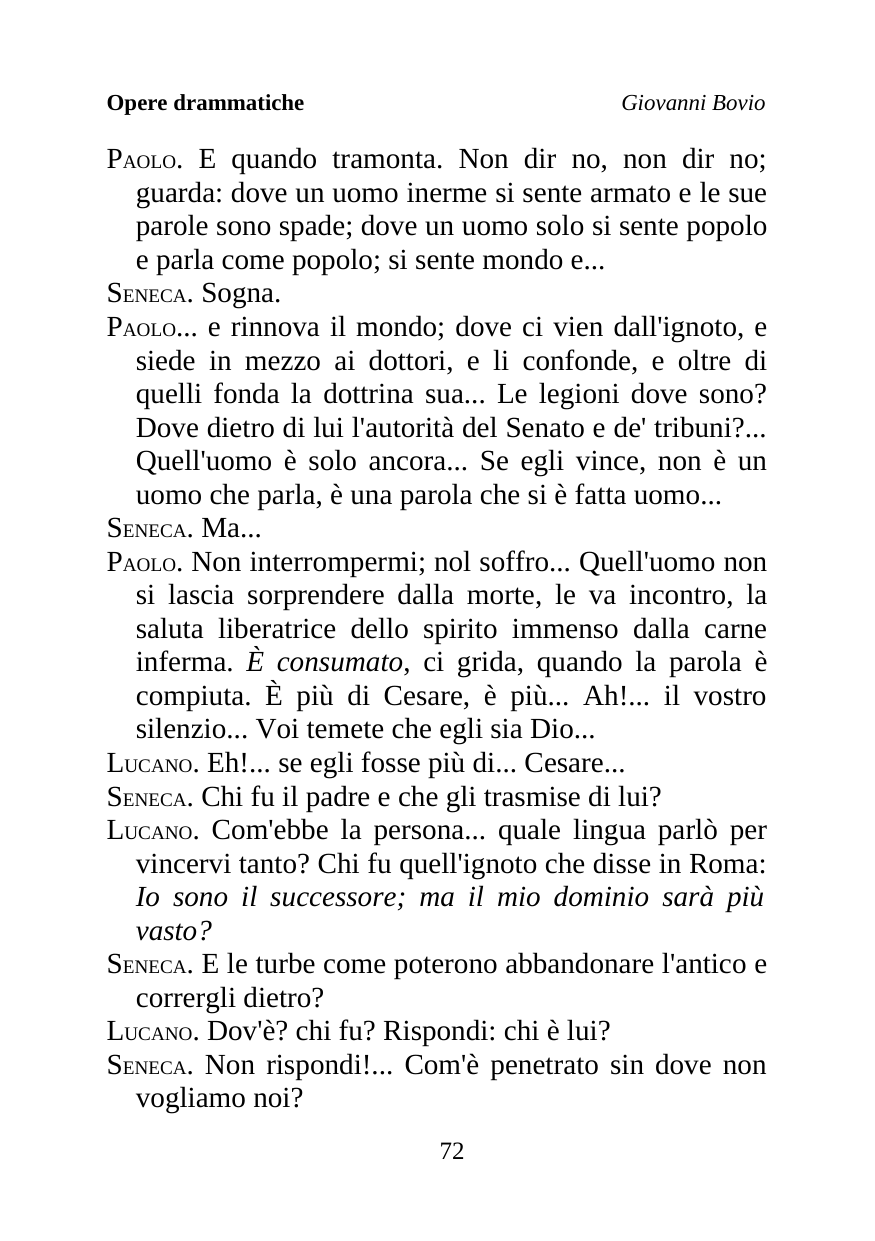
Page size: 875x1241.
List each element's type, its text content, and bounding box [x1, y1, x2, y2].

text Seneca. Non rispondi!... Com'è penetrato sin dove non vogliamo noi? [106, 1047, 768, 1114]
text Lucano. Eh!... se egli fosse più di... Cesare... [106, 745, 768, 779]
text Seneca. Ma... [106, 510, 768, 544]
text Lucano. Com'ebbe la persona... quale lingua parlò per vincervi tanto? Chi fu quell'ignoto che disse in Roma: Io sono il successore; ma il mio dominio sarà più vasto? [106, 812, 768, 946]
text Lucano. Dov'è? chi fu? Rispondi: chi è lui? [106, 1013, 768, 1047]
text Seneca. E le turbe come poterono abbandonare l'antico e corrergli dietro? [106, 946, 768, 1013]
text Seneca. Sogna. [106, 276, 768, 309]
text Paolo... e rinnova il mondo; dove ci vien dall'ignoto, e siede in mezzo ai dottori, e li confonde, e oltre di quelli fonda la dottrina sua... Le legioni dove sono? Dove dietro di lui l'autorità del Senato e de' tribuni?... Quell'uomo è solo ancora... Se egli vince, non è un uomo che parla, è una parola che si è fatta uomo... [106, 309, 768, 510]
text Paolo. Non interrompermi; nol soffro... Quell'uomo non si lascia sorprendere dalla morte, le va incontro, la saluta liberatrice dello spirito immenso dalla carne inferma. È consumato, ci grida, quando la parola è compiuta. È più di Cesare, è più... Ah!... il vostro silenzio... Voi temete che egli sia Dio... [106, 544, 768, 745]
text Paolo. E quando tramonta. Non dir no, non dir no; guarda: dove un uomo inerme si sente armato e le sue parole sono spade; dove un uomo solo si sente popolo e parla come popolo; si sente mondo e... [106, 141, 768, 276]
text Seneca. Chi fu il padre e che gli trasmise di lui? [106, 779, 768, 812]
